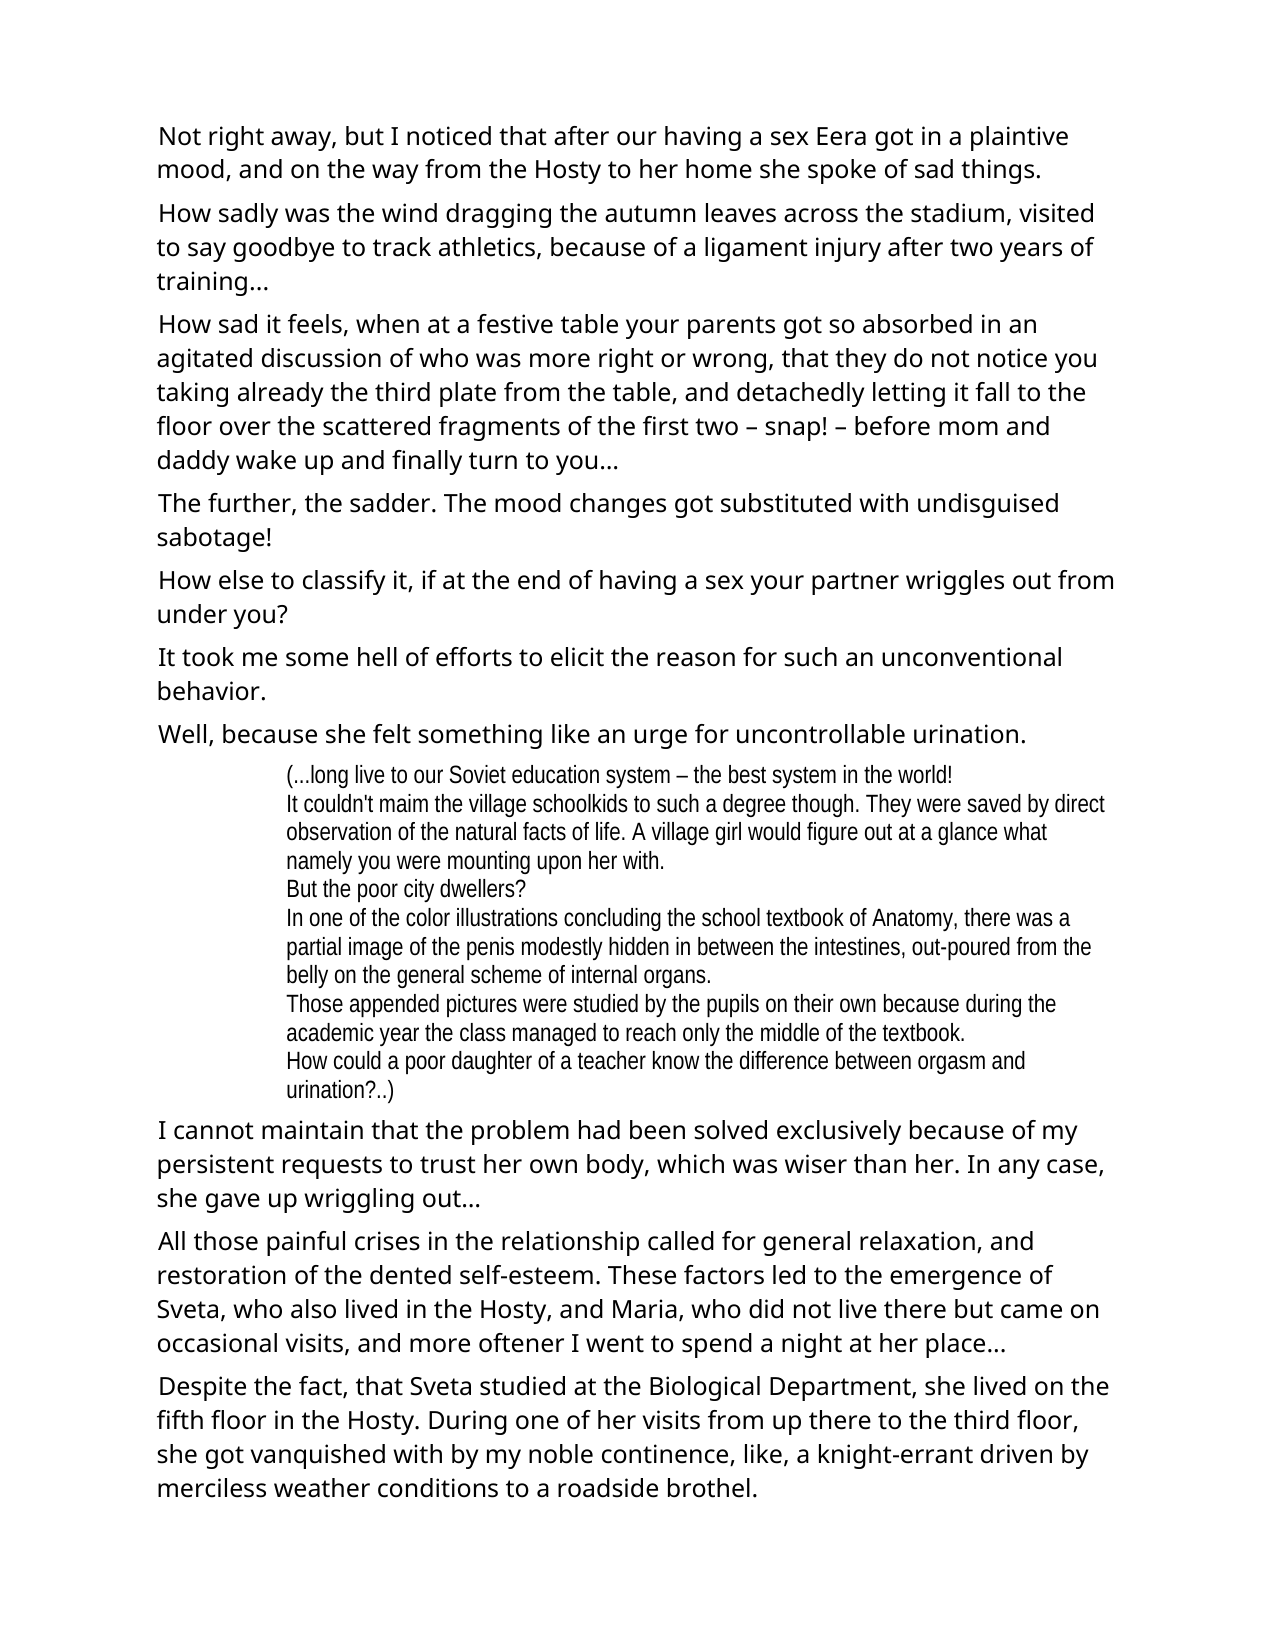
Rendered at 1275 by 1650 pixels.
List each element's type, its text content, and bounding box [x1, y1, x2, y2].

text Not right away, but I noticed that after our having a sex Eera got in a plaintive mood, and on the way from the Hosty to her home she spoke of sad things. [156, 118, 1118, 186]
list In one of the color illustrations concluding the school textbook of Anatomy, there was a partial image of the penis modestly hidden in between the intestines, out-poured from the belly on the general scheme of internal organs. [286, 903, 1118, 989]
text How else to classify it, if at the end of having a sex your partner wriggles out from under you? [156, 563, 1118, 631]
text All those painful crises in the relationship called for general relaxation, and restoration of the dented self-esteem. These factors led to the emergence of Sveta, who also lived in the Hosty, and Maria, who did not live there but came on occasional visits, and more oftener I went to spend a night at her place... [156, 1224, 1118, 1360]
text I cannot maintain that the problem had been solved exclusively because of my persistent requests to trust her own body, which was wiser than her. In any case, she gave up wriggling out… [156, 1113, 1118, 1215]
list How could a poor daughter of a teacher know the difference between orgasm and urination?..) [286, 1046, 1118, 1104]
list Those appended pictures were studied by the pupils on their own because during the academic year the class managed to reach only the middle of the textbook. [286, 989, 1118, 1046]
text How sad it feels, when at a festive table your parents got so absorbed in an agitated discussion of who was more right or wrong, that they do not notice you taking already the third plate from the table, and detachedly letting it fall to the floor over the scattered fragments of the first two – snap! – before mom and daddy wake up and finally turn to you… [156, 306, 1118, 477]
text It took me some hell of efforts to elicit the reason for such an unconventional behavior. [156, 640, 1118, 708]
list But the poor city dwellers? [286, 874, 1118, 903]
text How sadly was the wind dragging the autumn leaves across the stadium, visited to say goodbye to track athletics, because of a ligament injury after two years of training... [156, 195, 1118, 297]
list (...long live to our Soviet education system – the best system in the world! [286, 760, 1118, 788]
text Despite the fact, that Sveta studied at the Biological Department, she lived on the fifth floor in the Hosty. During one of her visits from up there to the third floor, she got vanquished with by my noble continence, like, a knight-errant driven by merciless weather conditions to a roadside brothel. [156, 1369, 1118, 1505]
text The further, the sadder. The mood changes got substituted with undisguised sabotage! [156, 486, 1118, 554]
list It couldn't maim the village schoolkids to such a degree though. They were saved by direct observation of the natural facts of life. A village girl would figure out at a glance what namely you were mounting upon her with. [286, 788, 1118, 874]
text Well, because she felt something like an urge for uncontrollable urination. [156, 717, 1118, 751]
